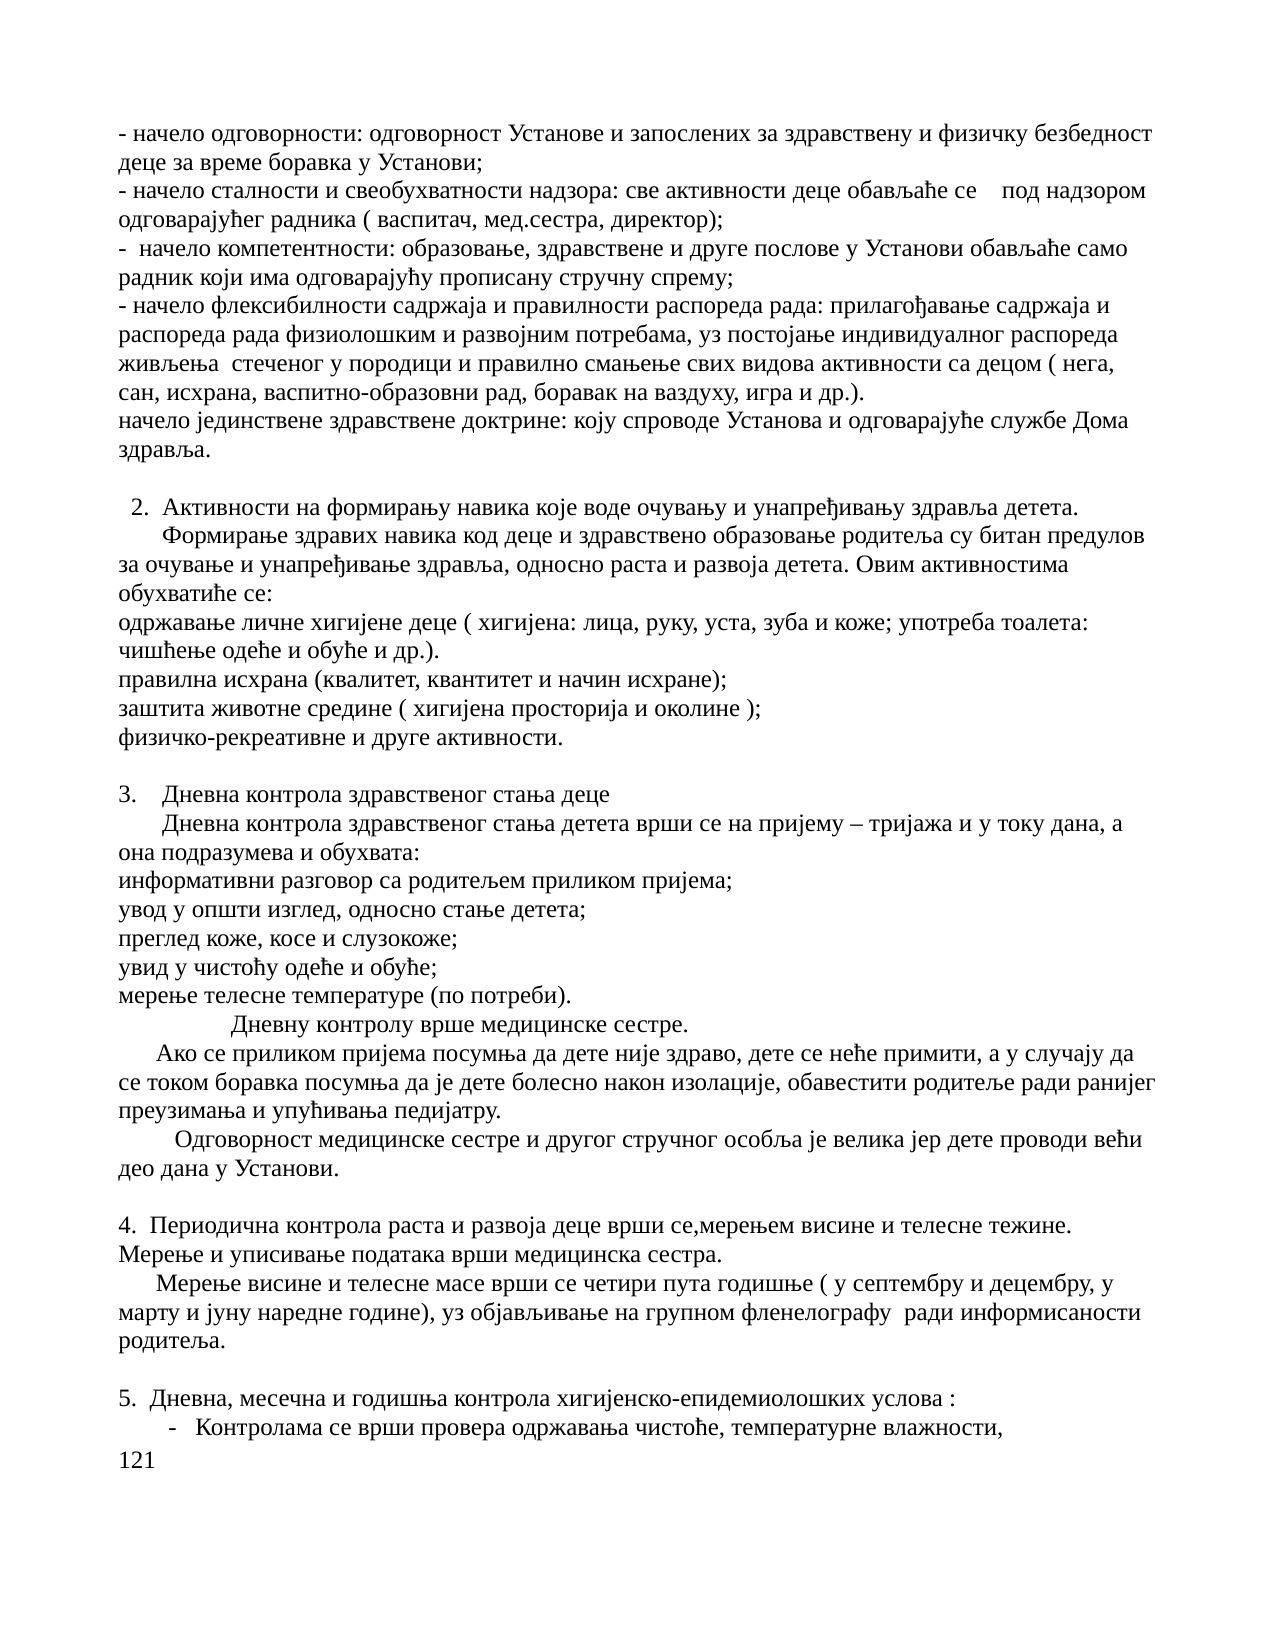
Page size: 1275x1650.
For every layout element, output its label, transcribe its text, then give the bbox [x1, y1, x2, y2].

text Мерење висине и телесне масе врши се четири пута годишње ( у септембру и децембру, у марту и јуну наредне године), уз објављивање на групном фленелографу ради информисаности родитеља. [118, 1268, 1157, 1354]
text - Контролама се врши провера одржавања чистоће, температурне влажности, [118, 1412, 1157, 1441]
text - начело флексибилности садржаја и правилности распореда рада: прилагођавање садржаја и распореда рада физиолошким и развојним потребама, уз постојање индивидуалног распореда живљења стеченог у породици и правилно смањење свих видова активности са децом ( нега, сан, исхрана, васпитно-образовни рад, боравак на ваздуху, игра и др.). [118, 291, 1157, 406]
text физичко-рекреативне и друге активности. [118, 722, 1157, 751]
text информативни разговор са родитељем приликом пријема; [118, 866, 1157, 894]
text 4. Периодична контрола раста и развоја деце врши се,мерењем висине и телесне тежине. Мерење и уписивање података врши медицинска сестра. [118, 1211, 1157, 1268]
text - начело одговорности: одговорност Установе и запослених за здравствену и физичку безбедност деце за време боравка у Установи; [118, 118, 1157, 176]
text 2. Активности на формирању навика које воде очувању и унапређивању здравља детета. [118, 492, 1157, 521]
text - начело компетентности: образовање, здравствене и друге послове у Установи обављаће само радник који има одговарајућу прописану стручну спрему; [118, 233, 1157, 291]
text преглед коже, косе и слузокоже; [118, 923, 1157, 952]
text увид у чистоћу одеће и обуће; [118, 952, 1157, 981]
text правилна исхрана (квалитет, квантитет и начин исхране); [118, 664, 1157, 693]
text начело јединствене здравствене доктрине: коју спроводе Установа и одговарајуће службе Дома здравља. [118, 406, 1157, 463]
text Ако се приликом пријема посумња да дете није здраво, дете се неће примити, а у случају да се током боравка посумња да је дете болесно након изолације, обавестити родитеље ради ранијег преузимања и упућивања педијатру. [118, 1038, 1157, 1124]
text увод у општи изглед, односно стање детета; [118, 894, 1157, 923]
text - начело сталности и свеобухватности надзора: све активности деце обављаће се под надзором одговарајућег радника ( васпитач, мед.сестра, директор); [118, 176, 1157, 233]
text мерење телесне температуре (по потреби). [118, 981, 1157, 1009]
text 3. Дневна контрола здравственог стања деце [118, 779, 1157, 808]
text Одговорност медицинске сестре и другог стручног особља је велика јер дете проводи већи део дана у Установи. [118, 1124, 1157, 1182]
text одржавање личне хигијене деце ( хигијена: лица, руку, уста, зуба и коже; употреба тоалета: чишћење одеће и обуће и др.). [118, 607, 1157, 664]
text 5. Дневна, месечна и годишња контрола хигијенско-епидемиолошких услова : [118, 1383, 1157, 1412]
text Формирање здравих навика код деце и здравствено образовање родитеља су битан предулов за очување и унапређивање здравља, односно раста и развоја детета. Овим активностима обухватиће се: [118, 521, 1157, 607]
text Дневну контролу врше медицинске сестре. [118, 1009, 1157, 1038]
text Дневна контрола здравственог стања детета врши се на пријему – тријажа и у току дана, а она подразумева и обухвата: [118, 808, 1157, 866]
text заштита животне средине ( хигијена просторија и околине ); [118, 693, 1157, 722]
